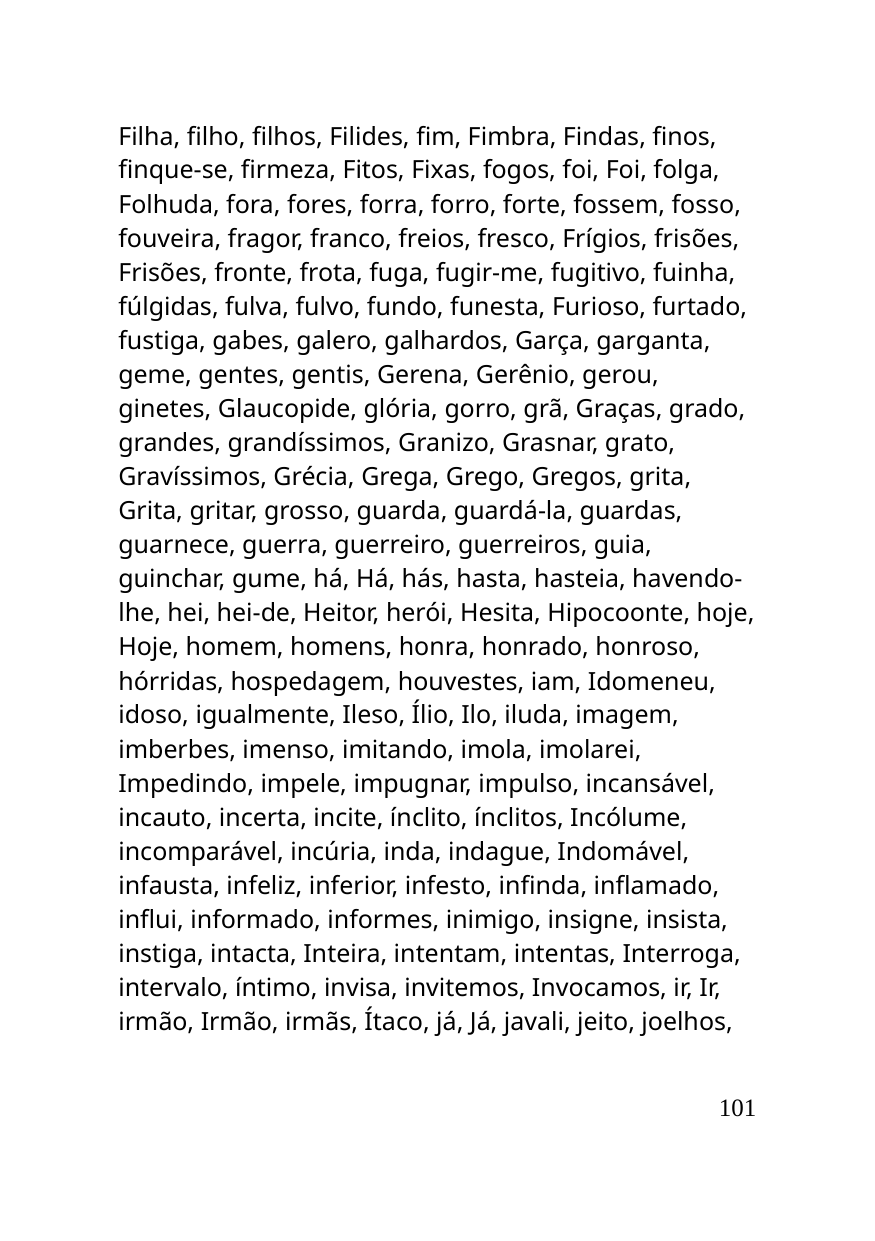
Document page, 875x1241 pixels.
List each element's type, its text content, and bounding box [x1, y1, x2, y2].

text Filha, filho, filhos, Filides, fim, Fimbra, Findas, finos, finque-se, firmeza, Fitos, Fixas, fogos, foi, Foi, folga, Folhuda, fora, fores, forra, forro, forte, fossem, fosso, fouveira, fragor, franco, freios, fresco, Frígios, frisões, Frisões, fronte, frota, fuga, fugir-me, fugitivo, fuinha, fúlgidas, fulva, fulvo, fundo, funesta, Furioso, furtado, fustiga, gabes, galero, galhardos, Garça, garganta, geme, gentes, gentis, Gerena, Gerênio, gerou, ginetes, Glaucopide, glória, gorro, grã, Graças, grado, grandes, grandíssimos, Granizo, Grasnar, grato, Gravíssimos, Grécia, Grega, Grego, Gregos, grita, Grita, gritar, grosso, guarda, guardá-la, guardas, guarnece, guerra, guerreiro, guerreiros, guia, guinchar, gume, há, Há, hás, hasta, hasteia, havendo-lhe, hei, hei-de, Heitor, herói, Hesita, Hipocoonte, hoje, Hoje, homem, homens, honra, honrado, honroso, hórridas, hospedagem, houvestes, iam, Idomeneu, idoso, igualmente, Ileso, Ílio, Ilo, iluda, imagem, imberbes, imenso, imitando, imola, imolarei, Impedindo, impele, impugnar, impulso, incansável, incauto, incerta, incite, ínclito, ínclitos, Incólume, incomparável, incúria, inda, indague, Indomável, infausta, infeliz, inferior, infesto, infinda, inflamado, influi, informado, informes, inimigo, insigne, insista, instiga, intacta, Inteira, intentam, intentas, Interroga, intervalo, íntimo, invisa, invitemos, Invocamos, ir, Ir, irmão, Irmão, irmãs, Ítaco, já, Já, javali, jeito, joelhos, [118, 118, 756, 1038]
